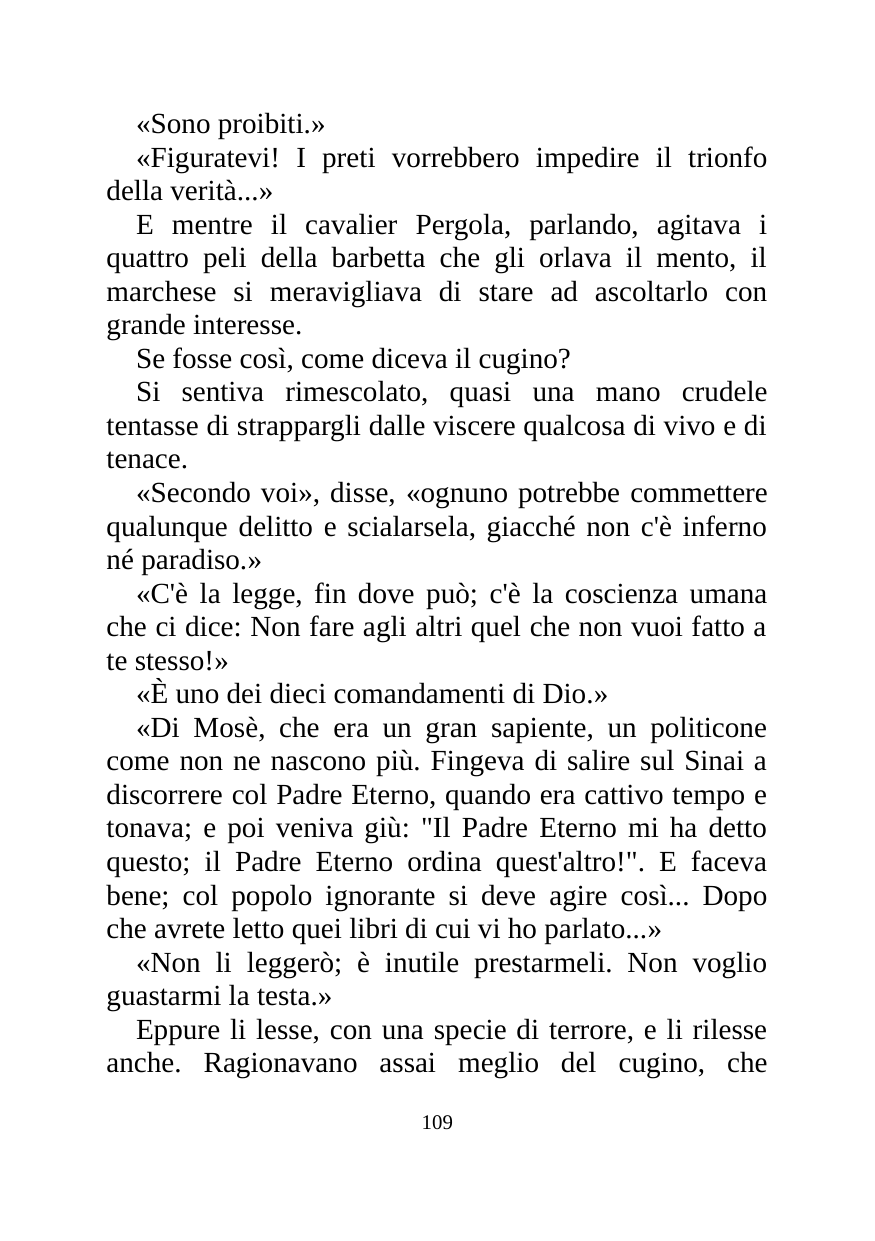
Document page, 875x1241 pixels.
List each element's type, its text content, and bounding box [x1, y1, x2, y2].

text «Secondo voi», disse, «ognuno potrebbe commettere qualunque delitto e scialarsela, giacché non c'è inferno né paradiso.» [106, 475, 768, 576]
text «Di Mosè, che era un gran sapiente, un politicone come non ne nascono più. Fingeva di salire sul Sinai a discorrere col Padre Eterno, quando era cattivo tempo e tonava; e poi veniva giù: "Il Padre Eterno mi ha detto questo; il Padre Eterno ordina quest'altro!". E faceva bene; col popolo ignorante si deve agire così... Dopo che avrete letto quei libri di cui vi ho parlato...» [106, 710, 768, 945]
text Eppure li lesse, con una specie di terrore, e li rilesse anche. Ragionavano assai meglio del cugino, che [106, 1012, 768, 1079]
text «Figuratevi! I preti vorrebbero impedire il trionfo della verità...» [106, 140, 768, 207]
text Se fosse così, come diceva il cugino? [106, 341, 768, 374]
text «Sono proibiti.» [106, 106, 768, 140]
text «C'è la legge, fin dove può; c'è la coscienza umana che ci dice: Non fare agli altri quel che non vuoi fatto a te stesso!» [106, 576, 768, 676]
text «È uno dei dieci comandamenti di Dio.» [106, 676, 768, 710]
text E mentre il cavalier Pergola, parlando, agitava i quattro peli della barbetta che gli orlava il mento, il marchese si meravigliava di stare ad ascoltarlo con grande interesse. [106, 207, 768, 341]
text Si sentiva rimescolato, quasi una mano crudele tentasse di strappargli dalle viscere qualcosa di vivo e di tenace. [106, 374, 768, 475]
text «Non li leggerò; è inutile prestarmeli. Non voglio guastarmi la testa.» [106, 945, 768, 1012]
